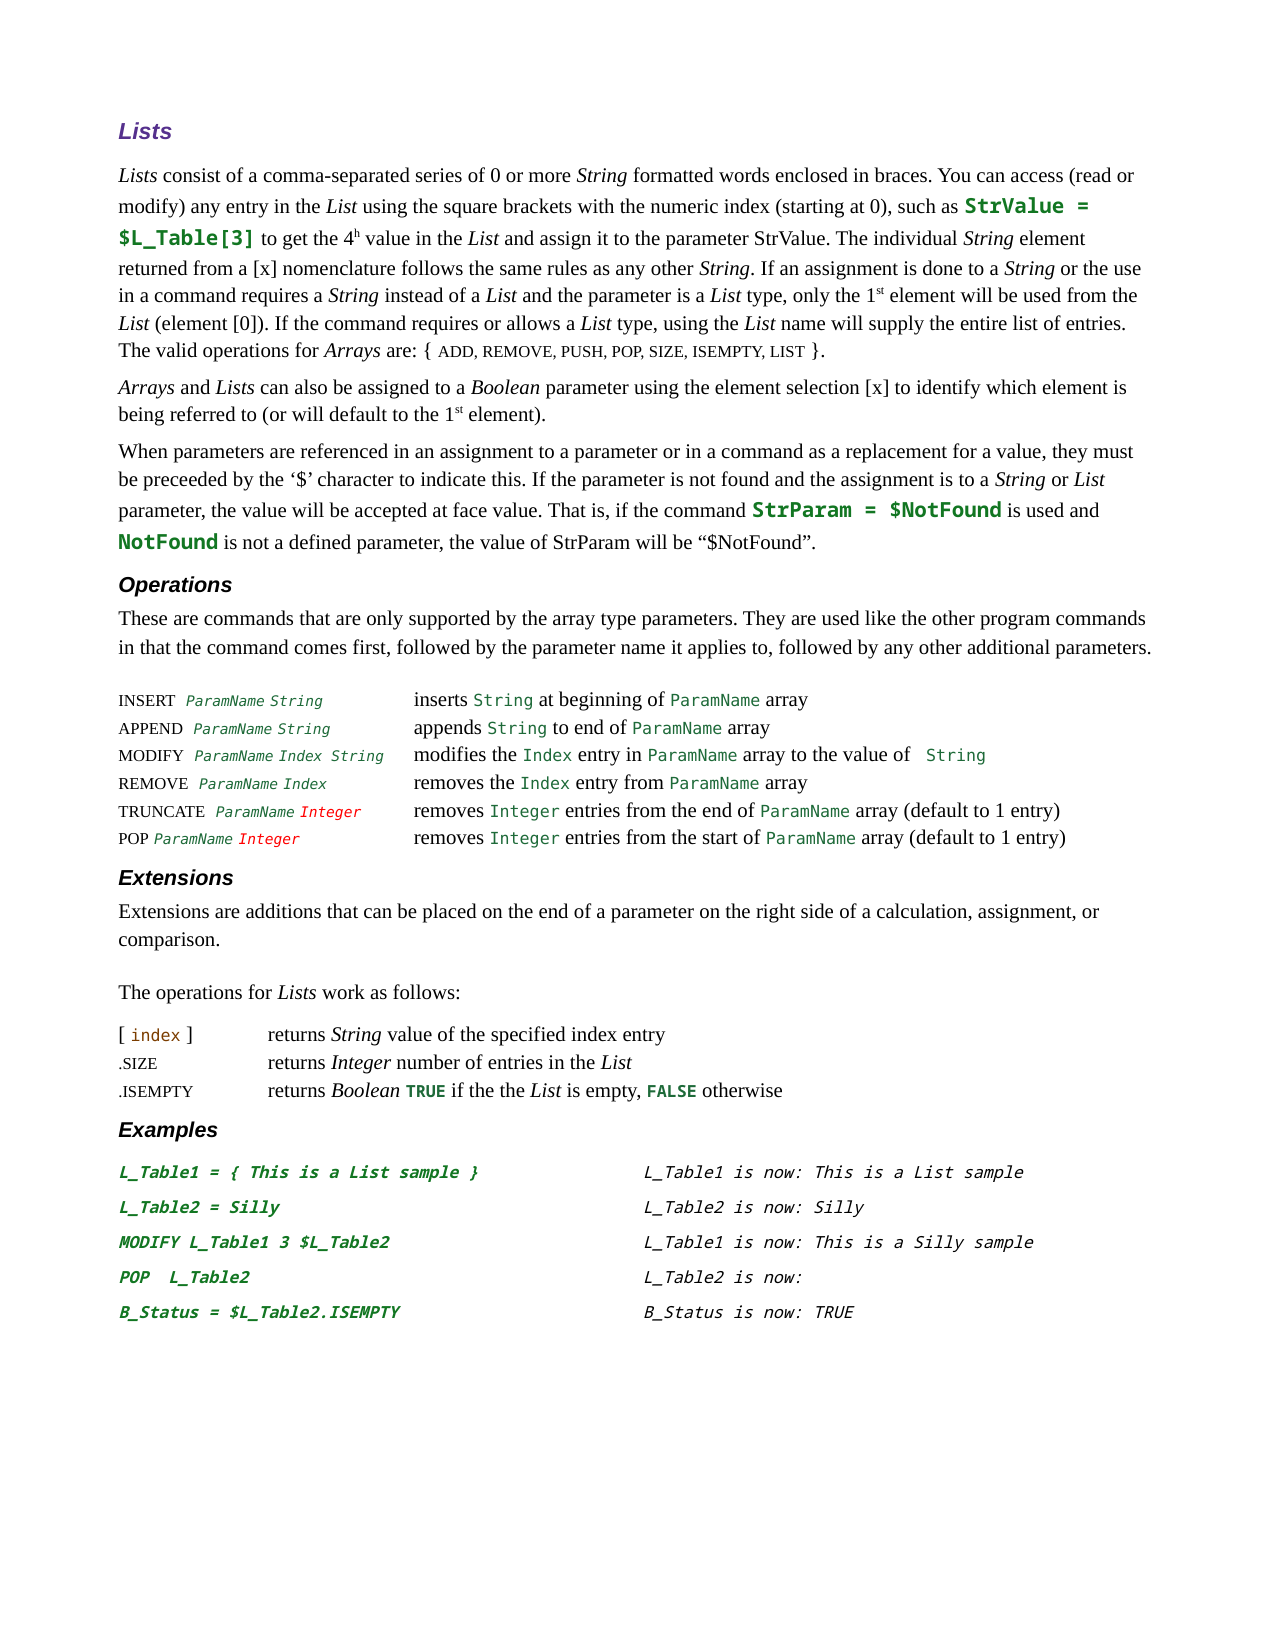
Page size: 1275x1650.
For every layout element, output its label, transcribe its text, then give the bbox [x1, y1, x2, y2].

subtitle Examples [118, 1118, 1157, 1142]
text B_Status = $L_Table2.ISEMPTY B_Status is now: TRUE [118, 1300, 1157, 1323]
text When parameters are referenced in an assignment to a parameter or in a command as a replacement for a value, they must be preceeded by the ‘$’ character to indicate this. If the parameter is not found and the assignment is to a String or List parameter, the value will be accepted at face value. That is, if the command StrParam = $NotFound is used and NotFound is not a defined parameter, the value of StrParam will be “$NotFound”. [118, 439, 1157, 556]
text Lists consist of a comma-separated series of 0 or more String formatted words enclosed in braces. You can access (read or modify) any entry in the List using the square brackets with the numeric index (starting at 0), such as StrValue = $L_Table[3] to get the 4h value in the List and assign it to the parameter StrValue. The individual String element returned from a [x] nomenclature follows the same rules as any other String. If an assignment is done to a String or the use in a command requires a String instead of a List and the parameter is a List type, only the 1st element will be used from the List (element [0]). If the command requires or allows a List type, using the List name will supply the entire list of entries. The valid operations for Arrays are: { ADD, REMOVE, PUSH, POP, SIZE, ISEMPTY, LIST }. [118, 163, 1157, 362]
text Arrays and Lists can also be assigned to a Boolean parameter using the element selection [x] to identify which element is being referred to (or will default to the 1st element). [118, 375, 1157, 426]
subtitle Operations [118, 572, 1157, 597]
text APPEND ParamName String appends String to end of ParamName array [118, 715, 1157, 739]
text The operations for Lists work as follows: [118, 980, 1157, 1004]
text MODIFY L_Table1 3 $L_Table2 L_Table1 is now: This is a Silly sample [118, 1230, 1157, 1253]
text REMOVE ParamName Index removes the Index entry from ParamName array [118, 770, 1157, 794]
text .SIZE returns Integer number of entries in the List [118, 1050, 1157, 1074]
text These are commands that are only supported by the array type parameters. They are used like the other program commands in that the command comes first, followed by the parameter name it applies to, followed by any other additional parameters. [118, 606, 1157, 659]
text L_Table1 = { This is a List sample } L_Table1 is now: This is a List sample [118, 1160, 1157, 1183]
text TRUNCATE ParamName Integer removes Integer entries from the end of ParamName array (default to 1 entry) [118, 797, 1157, 822]
text INSERT ParamName String inserts String at beginning of ParamName array [118, 687, 1157, 711]
text MODIFY ParamName Index String modifies the Index entry in ParamName array to the value of String [118, 742, 1157, 766]
text L_Table2 = Silly L_Table2 is now: Silly [118, 1195, 1157, 1218]
text [ index ] returns String value of the specified index entry [118, 1022, 1157, 1046]
subtitle Extensions [118, 865, 1157, 889]
subtitle Lists [118, 118, 1157, 145]
text .ISEMPTY returns Boolean TRUE if the the List is empty, FALSE otherwise [118, 1078, 1157, 1102]
text POP ParamName Integer removes Integer entries from the start of ParamName array (default to 1 entry) [118, 825, 1157, 849]
text POP L_Table2 L_Table2 is now: [118, 1265, 1157, 1288]
text Extensions are additions that can be placed on the end of a parameter on the right side of a calculation, assignment, or comparison. [118, 898, 1157, 951]
